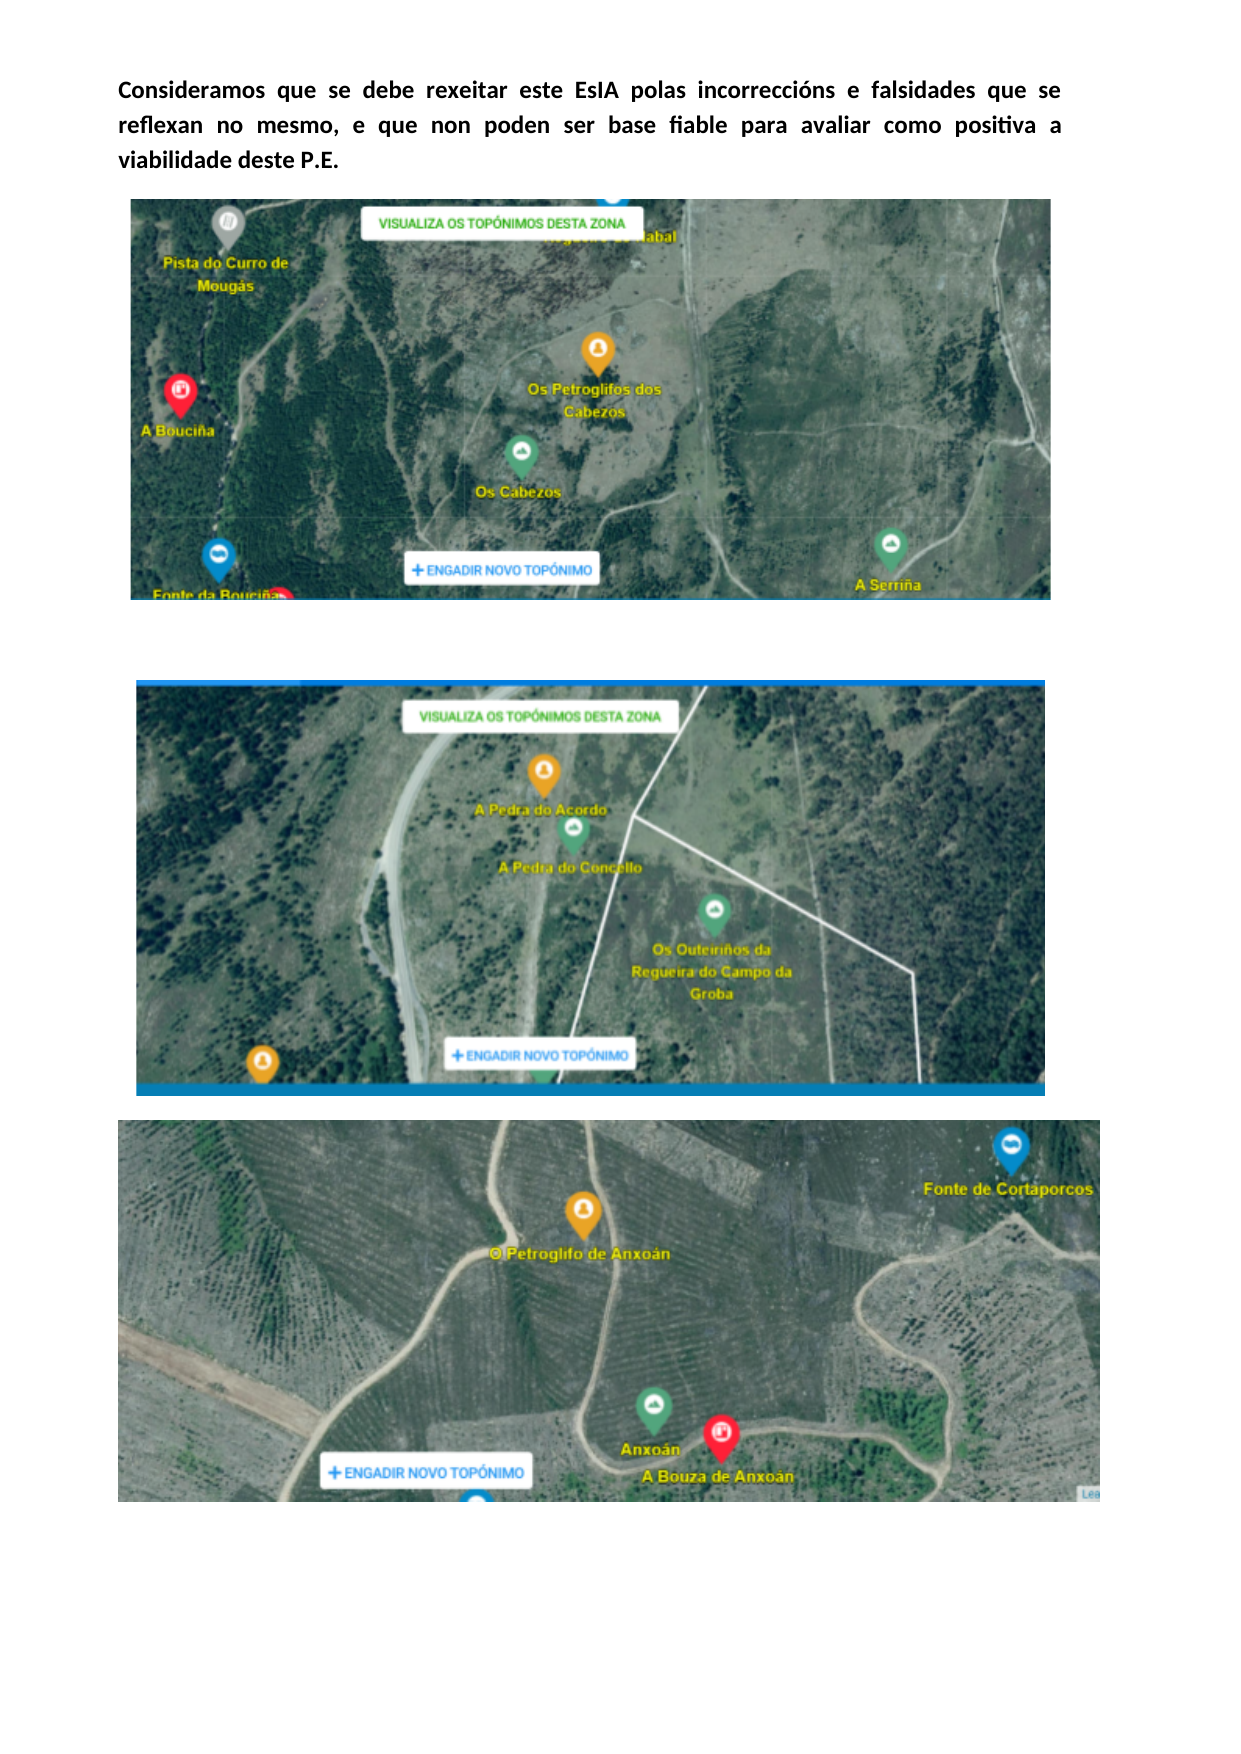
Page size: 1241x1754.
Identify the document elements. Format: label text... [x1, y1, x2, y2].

text Consideramos que se debe rexeitar este EsIA polas incorreccións e falsidades que se reflexan no mesmo, e que non poden ser base fiable para avaliar como positiva a viabilidade deste P.E. [118, 74, 1063, 174]
